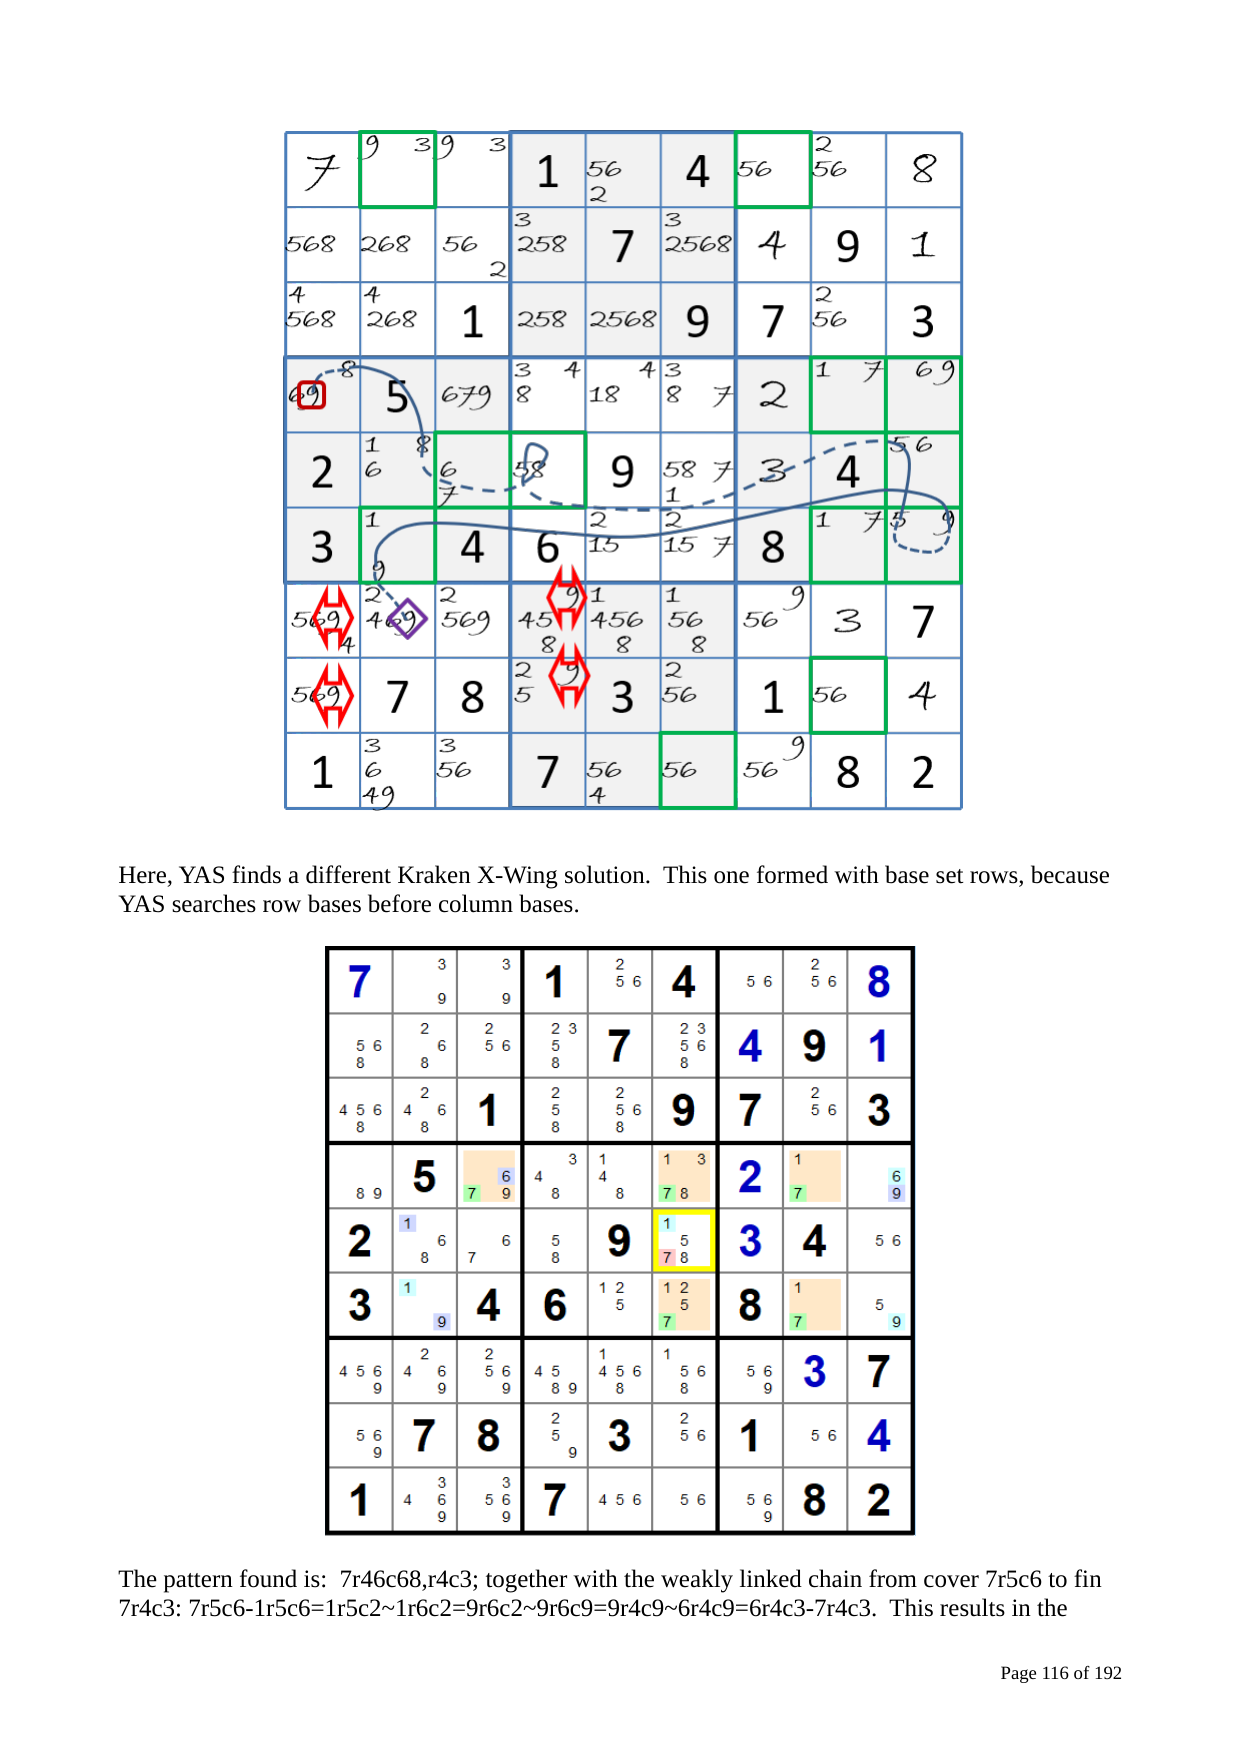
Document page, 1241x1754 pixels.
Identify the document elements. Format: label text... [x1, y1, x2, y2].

text The pattern found is: 7r46c68,r4c3; together with the weakly linked chain from cover 7r5c6 to fin 7r4c3: 7r5c6-1r5c6=1r5c2~1r6c2=9r6c2~9r6c9=9r4c9~6r4c9=6r4c3-7r4c3. This results in the [118, 1564, 1122, 1622]
picture [325, 946, 916, 1536]
picture [267, 118, 974, 832]
text Here, YAS finds a different Kraken X-Wing solution. This one formed with base set rows, because YAS searches row bases before column bases. [118, 860, 1122, 917]
